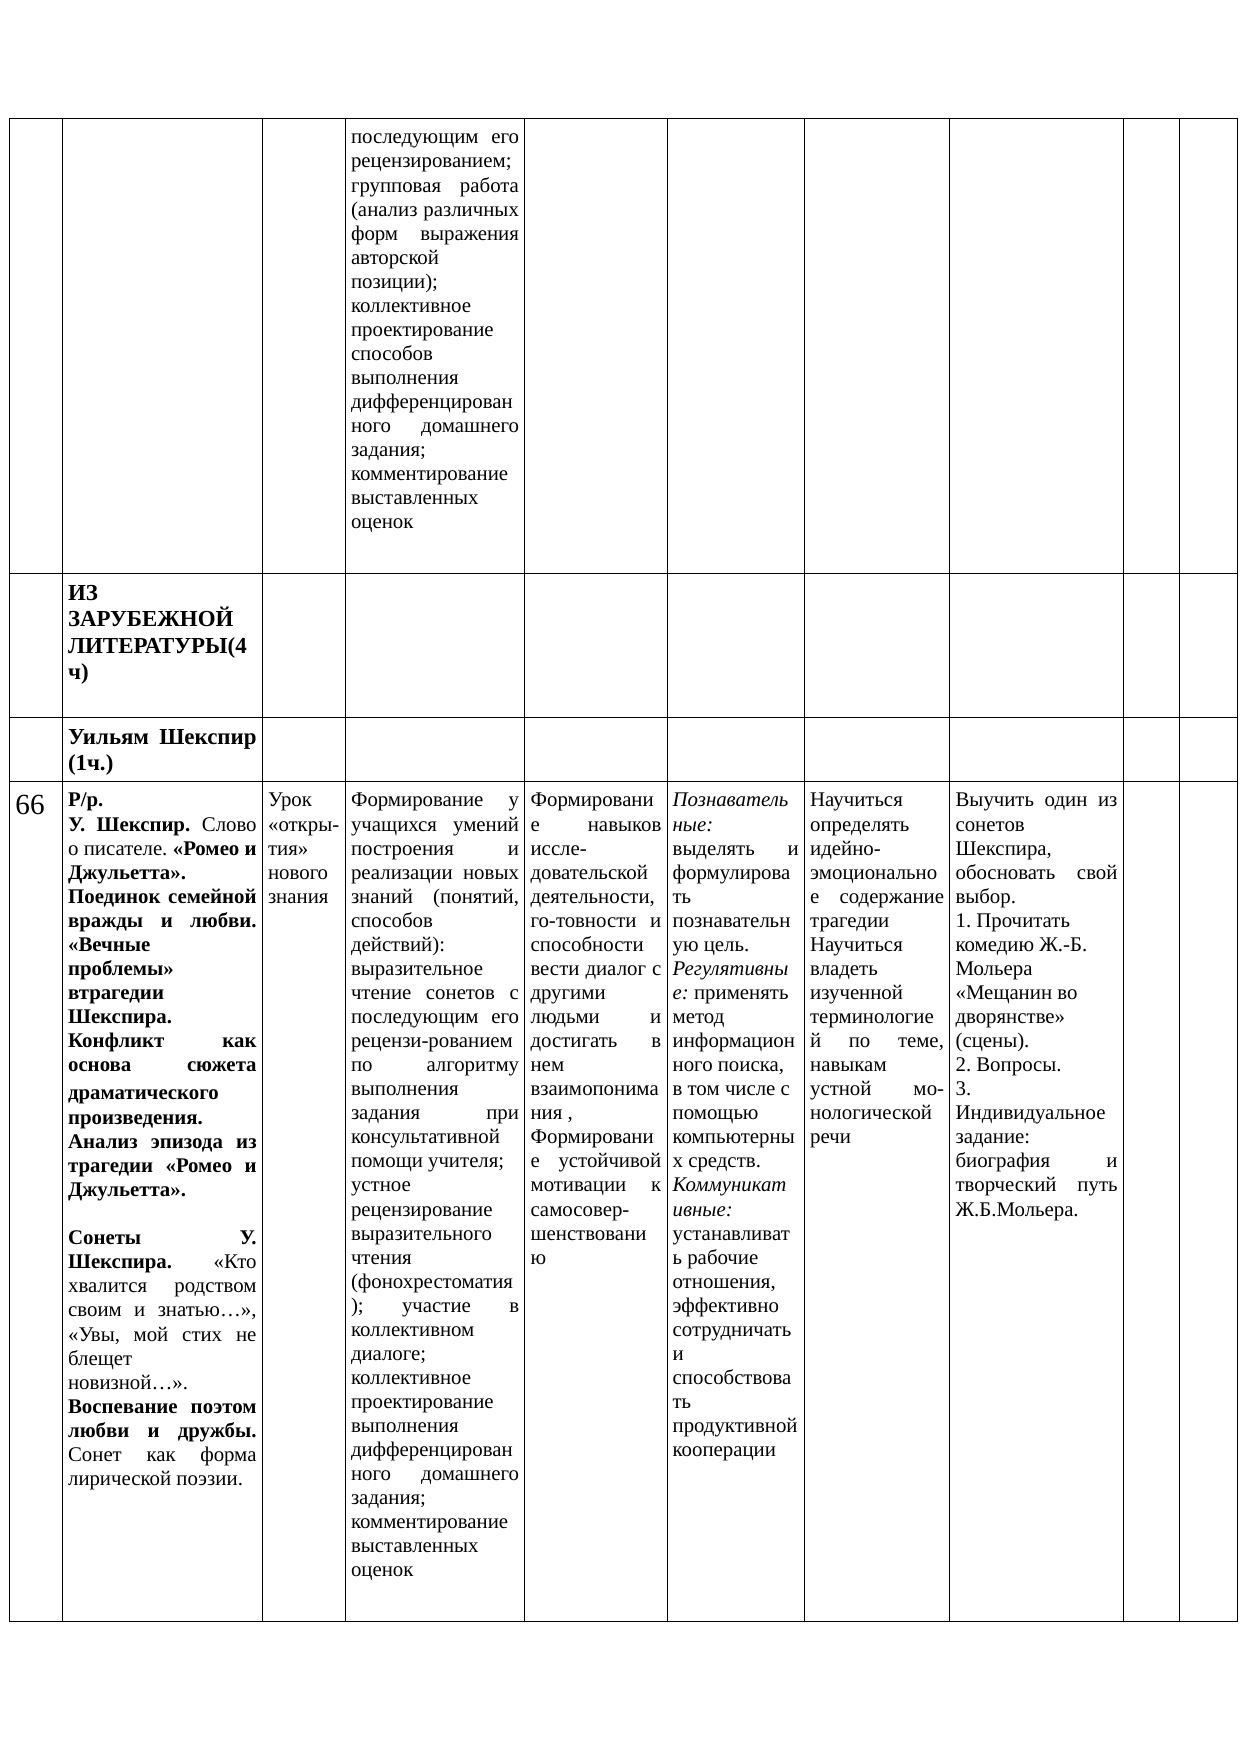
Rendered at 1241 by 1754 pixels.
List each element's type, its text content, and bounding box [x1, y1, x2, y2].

table_cell Формирование у учащихся умений построения и реализации новых знаний (понятий, способов действий): выразительное чтение сонетов с последующим его рецензи-рованием по алгоритму выполнения задания при консультативной помощи учителя; устное рецензирование выразительного чтения (фонохрестоматия); участие в коллективном диалоге; коллективное проектирование выполнения дифференцированного домашнего задания; комментирование выставленных оценок [346, 782, 524, 1621]
table_cell [1180, 574, 1237, 716]
table_cell [525, 574, 667, 716]
table_cell [1124, 718, 1179, 781]
table_cell [10, 574, 62, 716]
table_cell [263, 574, 345, 716]
table_cell последующим его рецензированием; групповая работа (анализ различных форм выражения авторской позиции); коллективное проектирование способов выполнения дифференцированного домашнего задания; комментирование выставленных оценок [346, 119, 524, 573]
table_cell [263, 119, 345, 573]
table_cell [805, 718, 949, 781]
table_cell [1124, 119, 1179, 573]
table_cell Познавательные: выделять и формулировать познавательную цель. Регулятивные: применять метод информационного поиска, в том числе с помощью компьютерных средств. Коммуникативные: устанавливать рабочие отношения, эффективно сотрудничать и способствовать продуктивной кооперации [668, 782, 804, 1621]
table_cell Р/р. У. Шекспир. Слово о писателе. «Ромео и Джульетта». Поединок семейной вражды и любви. «Вечные проблемы» втрагедии Шекспира. Конфликт как основа сюжета драматического произведения. Анализ эпизода из трагедии «Ромео и Джульетта». Сонеты У. Шекспира. «Кто хвалится родством своим и знатью…», «Увы, мой стих не блещет новизной…». Воспевание поэтом любви и дружбы. Сонет как форма лирической поэзии. [63, 782, 262, 1621]
table_cell [668, 119, 804, 573]
table_cell [950, 574, 1123, 716]
table_cell Научиться определять идейно-эмоциональное содержание трагедии Научиться владеть изученной терминологией по теме, навыкам устной мо-нологической речи [805, 782, 949, 1621]
table_cell [668, 574, 804, 716]
table_cell Урок «откры-тия» нового знания [263, 782, 345, 1621]
table_cell [805, 119, 949, 573]
table_cell [1180, 718, 1237, 781]
table_cell [346, 574, 524, 716]
table_cell 66 [10, 782, 62, 1621]
table_cell [1124, 574, 1179, 716]
table_cell Выучить один из сонетов Шекспира, обосновать свой выбор. 1. Прочитать комедию Ж.-Б. Мольера «Мещанин во дворянстве» (сцены). 2. Вопросы. 3. Индивидуальное задание: биография и творческий путь Ж.Б.Мольера. [950, 782, 1123, 1621]
table_cell Формирование навыков иссле-довательской деятельности, го-товности и способности вести диалог с другими людьми и достигать в нем взаимопонимания , Формирование устойчивой мотивации к самосовер-шенствованию [525, 782, 667, 1621]
table_cell [1124, 782, 1179, 1621]
table_cell [1180, 782, 1237, 1621]
table_cell [63, 119, 262, 573]
table_cell [950, 119, 1123, 573]
table_cell [525, 718, 667, 781]
table_cell [805, 574, 949, 716]
table_cell [346, 718, 524, 781]
table_cell [10, 718, 62, 781]
table_cell ИЗ ЗАРУБЕЖНОЙ ЛИТЕРАТУРЫ(4 ч) [63, 574, 262, 716]
table_cell [950, 718, 1123, 781]
table_cell [10, 119, 62, 573]
table_cell [668, 718, 804, 781]
table_cell Уильям Шекспир (1ч.) [63, 718, 262, 781]
table_cell [263, 718, 345, 781]
table_cell [525, 119, 667, 573]
table_cell [1180, 119, 1237, 573]
